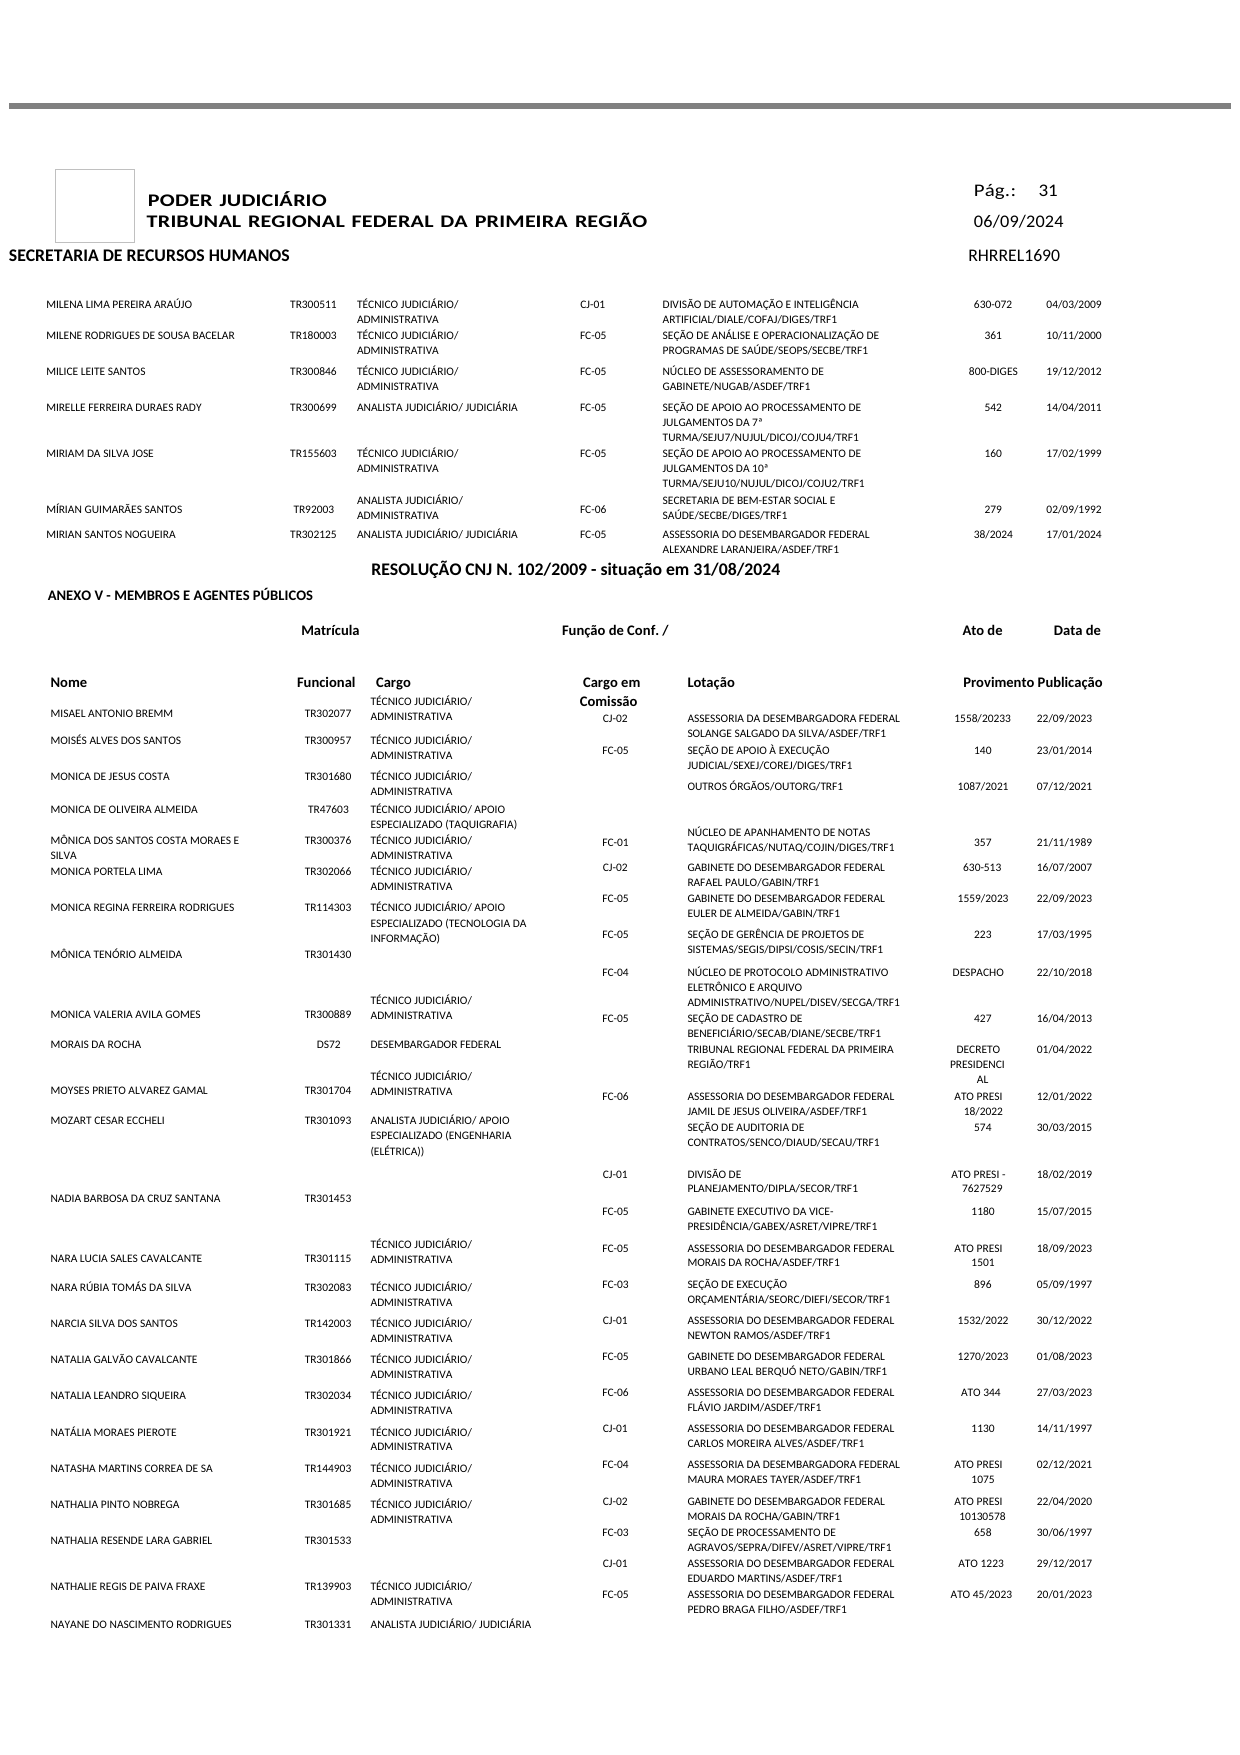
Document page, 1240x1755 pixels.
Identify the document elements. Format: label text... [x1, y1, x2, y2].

table_cell ASSESSORIA DO DESEMBARGADOR FEDERAL EDUARDO MARTINS/ASDEF/TRF1 [687, 1556, 950, 1588]
table_cell TÉCNICO JUDICIÁRIO/ ADMINISTRATIVA [370, 1497, 556, 1533]
table_cell TR301704 [297, 1069, 370, 1113]
table_cell ATO 344 [950, 1385, 1037, 1422]
table_cell TR302034 [297, 1389, 370, 1425]
table_cell ESPECIALIZADO (TECNOLOGIA DA INFORMAÇÃO) [370, 916, 556, 947]
table_header [50, 643, 568, 1651]
table_cell 542 [941, 401, 1037, 446]
table_header CJ-01 [580, 298, 662, 328]
table_cell TR301453 [297, 1191, 370, 1237]
table_cell TR139903 [297, 1580, 370, 1617]
table_cell TR142003 [297, 1316, 370, 1352]
table_cell FC-04 [580, 965, 687, 1011]
table_cell 20/01/2023 [1037, 1588, 1103, 1619]
table_cell 16/07/2007 [1037, 860, 1103, 891]
table_cell MONICA REGINA FERREIRA RODRIGUES [50, 901, 297, 947]
table_cell NÚCLEO DE APANHAMENTO DE NOTAS TAQUIGRÁFICAS/NUTAQ/COJIN/DIGES/TRF1 [687, 826, 950, 860]
table_cell [580, 1043, 687, 1089]
table_cell FC-05 [580, 401, 662, 446]
table_cell MONICA DE OLIVEIRA ALMEIDA [50, 803, 297, 833]
table_cell NATALIA GALVÃO CAVALCANTE [50, 1353, 297, 1389]
table_cell ANALISTA JUDICIÁRIO/ ADMINISTRATIVA [357, 493, 580, 527]
table_header DIVISÃO DE AUTOMAÇÃO E INTELIGÊNCIA ARTIFICIAL/DIALE/COFAJ/DIGES/TRF1 [663, 298, 941, 328]
table_cell DS72 [297, 1038, 370, 1069]
table_cell GABINETE EXECUTIVO DA VICE- PRESIDÊNCIA/GABEX/ASRET/VIPRE/TRF1 [687, 1205, 950, 1241]
table_cell TR92003 [290, 493, 357, 527]
table_cell NATASHA MARTINS CORREA DE SA [50, 1461, 297, 1497]
table_cell MONICA VALERIA AVILA GOMES [50, 993, 297, 1038]
text SECRETARIA DE RECURSOS HUMANOS RHRREL1690 [9, 109, 1101, 266]
table_cell FC-05 [580, 891, 687, 928]
table_cell ANALISTA JUDICIÁRIO/ APOIO ESPECIALIZADO (ENGENHARIA [370, 1113, 556, 1144]
table_cell 630-513 [950, 860, 1037, 891]
table_cell [580, 1120, 687, 1167]
table_cell TÉCNICO JUDICIÁRIO/ ADMINISTRATIVA [370, 1425, 556, 1461]
table_cell 800-DIGES [941, 364, 1037, 401]
table_cell TÉCNICO JUDICIÁRIO/ ADMINISTRATIVA [370, 1280, 556, 1316]
table_cell DECRETO PRESIDENCI AL [950, 1043, 1037, 1089]
table_cell TR301680 [297, 770, 370, 802]
table_cell TÉCNICO JUDICIÁRIO/ ADMINISTRATIVA [370, 1238, 556, 1280]
table_cell MIRIAN SANTOS NOGUEIRA [46, 527, 290, 558]
table_cell TR302077 [297, 694, 370, 733]
table_cell TR301685 [297, 1497, 370, 1533]
table_cell SEÇÃO DE ANÁLISE E OPERACIONALIZAÇÃO DE PROGRAMAS DE SAÚDE/SEOPS/SECBE/TRF1 [663, 328, 941, 364]
table_cell TR301866 [297, 1353, 370, 1389]
table_cell [370, 1533, 556, 1580]
table_cell TR301115 [297, 1238, 370, 1280]
table_cell TÉCNICO JUDICIÁRIO/ ADMINISTRATIVA [370, 1580, 556, 1617]
table_cell TR144903 [297, 1461, 370, 1497]
table_cell TÉCNICO JUDICIÁRIO/ ADMINISTRATIVA [370, 1389, 556, 1425]
table_cell SECRETARIA DE BEM-ESTAR SOCIAL E SAÚDE/SECBE/DIGES/TRF1 [663, 493, 941, 527]
table_cell MONICA PORTELA LIMA [50, 864, 297, 901]
table_cell 23/01/2014 [1037, 743, 1103, 779]
table_cell GABINETE DO DESEMBARGADOR FEDERAL RAFAEL PAULO/GABIN/TRF1 [687, 860, 950, 891]
table_cell 16/04/2013 [1037, 1011, 1103, 1043]
table_cell FC-05 [580, 1349, 687, 1385]
table_cell 1130 [950, 1422, 1037, 1458]
table_cell TR301921 [297, 1425, 370, 1461]
table_cell ATO PRESI 1501 [950, 1241, 1037, 1277]
table_cell 140 [950, 743, 1037, 779]
table_cell SEÇÃO DE EXECUÇÃO ORÇAMENTÁRIA/SEORC/DIEFI/SECOR/TRF1 [687, 1277, 950, 1313]
table_cell FC-03 [580, 1525, 687, 1556]
table_cell NARA RÚBIA TOMÁS DA SILVA [50, 1280, 297, 1316]
table_cell NÚCLEO DE ASSESSORAMENTO DE GABINETE/NUGAB/ASDEF/TRF1 [663, 364, 941, 401]
table_cell 21/11/1989 [1037, 826, 1103, 860]
table_cell ATO PRESI 18/2022 [950, 1089, 1037, 1120]
table_cell MORAIS DA ROCHA [50, 1038, 297, 1069]
table_cell 223 [950, 928, 1037, 965]
table_cell TR302066 [297, 864, 370, 901]
table_header 630-072 [941, 298, 1037, 328]
table_header Nome [50, 673, 297, 694]
table_header Cargo em Comissão [580, 673, 687, 712]
table_cell 1558/20233 [950, 712, 1037, 743]
table_cell GABINETE DO DESEMBARGADOR FEDERAL EULER DE ALMEIDA/GABIN/TRF1 [687, 891, 950, 928]
text RESOLUÇÃO CNJ N. 102/2009 - situação em 31/08/2024 [78, 558, 1073, 579]
table_cell 01/04/2022 [1037, 1043, 1103, 1089]
table_cell 17/03/1995 [1037, 928, 1103, 965]
table_cell TÉCNICO JUDICIÁRIO/ ADMINISTRATIVA [357, 446, 580, 493]
table_cell TR301331 [297, 1618, 370, 1642]
table_cell 1559/2023 [950, 891, 1037, 928]
table_cell TÉCNICO JUDICIÁRIO/ ADMINISTRATIVA [370, 1069, 556, 1113]
table_cell 27/03/2023 [1037, 1385, 1103, 1422]
table_cell [370, 1191, 556, 1237]
table_cell MIRIAM DA SILVA JOSE [46, 446, 290, 493]
table_cell NATHALIA RESENDE LARA GABRIEL [50, 1533, 297, 1580]
table_cell MÔNICA DOS SANTOS COSTA MORAES E SILVA [50, 833, 297, 864]
table_cell FC-05 [580, 1241, 687, 1277]
table_cell 29/12/2017 [1037, 1556, 1103, 1588]
table_cell TR301093 [297, 1113, 370, 1144]
table_cell TÉCNICO JUDICIÁRIO/ ADMINISTRATIVA [370, 1316, 556, 1352]
table_cell TÉCNICO JUDICIÁRIO/ APOIO ESPECIALIZADO (TAQUIGRAFIA) [370, 803, 556, 833]
table_cell FC-05 [580, 328, 662, 364]
table_cell 02/09/1992 [1037, 493, 1103, 527]
table_cell ATO PRESI 1075 [950, 1458, 1037, 1494]
table_cell FC-05 [580, 1205, 687, 1241]
table_cell 896 [950, 1277, 1037, 1313]
table_cell NATHALIA PINTO NOBREGA [50, 1497, 297, 1533]
table_cell SEÇÃO DE GERÊNCIA DE PROJETOS DE SISTEMAS/SEGIS/DIPSI/COSIS/SECIN/TRF1 [687, 928, 950, 965]
table_cell ASSESSORIA DO DESEMBARGADOR FEDERAL NEWTON RAMOS/ASDEF/TRF1 [687, 1313, 950, 1349]
table_cell 18/02/2019 [1037, 1167, 1103, 1205]
table_cell FC-06 [580, 493, 662, 527]
table_cell TÉCNICO JUDICIÁRIO/ ADMINISTRATIVA [370, 993, 556, 1038]
table_cell TRIBUNAL REGIONAL FEDERAL DA PRIMEIRA REGIÃO/TRF1 [687, 1043, 950, 1089]
table_cell 22/04/2020 [1037, 1494, 1103, 1525]
table_cell FC-01 [580, 826, 687, 860]
table_cell TR47603 [297, 803, 370, 833]
table_cell NÚCLEO DE PROTOCOLO ADMINISTRATIVO ELETRÔNICO E ARQUIVO ADMINISTRATIVO/NUPEL/DISEV/SECGA/TRF1 [687, 965, 950, 1011]
table_cell ANALISTA JUDICIÁRIO/ JUDICIÁRIA [357, 401, 580, 446]
table_cell 19/12/2012 [1037, 364, 1103, 401]
table_cell TR300889 [297, 993, 370, 1038]
table_cell TÉCNICO JUDICIÁRIO/ ADMINISTRATIVA [370, 734, 556, 769]
table_cell MILENE RODRIGUES DE SOUSA BACELAR [46, 328, 290, 364]
table_cell TÉCNICO JUDICIÁRIO/ ADMINISTRATIVA [370, 770, 556, 802]
table_cell TÉCNICO JUDICIÁRIO/ APOIO [370, 901, 556, 916]
table_cell [370, 947, 556, 993]
table_cell ASSESSORIA DO DESEMBARGADOR FEDERAL CARLOS MOREIRA ALVES/ASDEF/TRF1 [687, 1422, 950, 1458]
table_header TR300511 [290, 298, 357, 328]
table_cell 12/01/2022 [1037, 1089, 1103, 1120]
table_cell TR114303 [297, 901, 370, 947]
table_cell 357 [950, 826, 1037, 860]
table_cell TR300957 [297, 734, 370, 769]
table_cell SEÇÃO DE CADASTRO DE BENEFICIÁRIO/SECAB/DIANE/SECBE/TRF1 [687, 1011, 950, 1043]
table_cell 22/09/2023 [1037, 891, 1103, 928]
table_cell 17/01/2024 [1037, 527, 1103, 558]
table_header Cargo [370, 673, 556, 694]
table_cell FC-05 [580, 1011, 687, 1043]
table_cell DIVISÃO DE PLANEJAMENTO/DIPLA/SECOR/TRF1 [687, 1167, 950, 1205]
table_cell TÉCNICO JUDICIÁRIO/ ADMINISTRATIVA [370, 1353, 556, 1389]
table_cell 15/07/2015 [1037, 1205, 1103, 1241]
table_header Funcional [297, 673, 370, 694]
table_cell ASSESSORIA DO DESEMBARGADOR FEDERAL MORAIS DA ROCHA/ASDEF/TRF1 [687, 1241, 950, 1277]
table_cell 38/2024 [941, 527, 1037, 558]
table_cell CJ-02 [580, 1494, 687, 1525]
table_cell MÔNICA TENÓRIO ALMEIDA [50, 947, 297, 993]
table_cell TR180003 [290, 328, 357, 364]
table_cell FC-05 [580, 1588, 687, 1619]
table_cell FC-05 [580, 743, 687, 779]
table_cell ASSESSORIA DA DESEMBARGADORA FEDERAL MAURA MORAES TAYER/ASDEF/TRF1 [687, 1458, 950, 1494]
table_cell ASSESSORIA DO DESEMBARGADOR FEDERAL FLÁVIO JARDIM/ASDEF/TRF1 [687, 1385, 950, 1422]
table_cell ASSESSORIA DO DESEMBARGADOR FEDERAL ALEXANDRE LARANJEIRA/ASDEF/TRF1 [663, 527, 941, 558]
table_cell 14/04/2011 [1037, 401, 1103, 446]
table_cell 07/12/2021 [1037, 779, 1103, 826]
table_cell TÉCNICO JUDICIÁRIO/ ADMINISTRATIVA [370, 864, 556, 901]
table_cell TÉCNICO JUDICIÁRIO/ ADMINISTRATIVA [357, 328, 580, 364]
table_cell 02/12/2021 [1037, 1458, 1103, 1494]
table_cell FC-05 [580, 446, 662, 493]
table_cell MOISÉS ALVES DOS SANTOS [50, 734, 297, 769]
table_cell MÍRIAN GUIMARÃES SANTOS [46, 493, 290, 527]
table_cell NARA LUCIA SALES CAVALCANTE [50, 1238, 297, 1280]
table_cell MONICA DE JESUS COSTA [50, 770, 297, 802]
table_cell 658 [950, 1525, 1037, 1556]
table_cell GABINETE DO DESEMBARGADOR FEDERAL MORAIS DA ROCHA/GABIN/TRF1 [687, 1494, 950, 1525]
table_cell SEÇÃO DE APOIO À EXECUÇÃO JUDICIAL/SEXEJ/COREJ/DIGES/TRF1 [687, 743, 950, 779]
table_cell 14/11/1997 [1037, 1422, 1103, 1458]
table_cell CJ-01 [580, 1167, 687, 1205]
table_cell FC-04 [580, 1458, 687, 1494]
table_cell MIRELLE FERREIRA DURAES RADY [46, 401, 290, 446]
table_cell TR301533 [297, 1533, 370, 1580]
table_cell 1270/2023 [950, 1349, 1037, 1385]
table_cell TÉCNICO JUDICIÁRIO/ ADMINISTRATIVA [370, 1461, 556, 1497]
table_cell TR302083 [297, 1280, 370, 1316]
table_cell [580, 779, 687, 826]
table_cell ATO 45/2023 [950, 1588, 1037, 1619]
table_cell NATHALIE REGIS DE PAIVA FRAXE [50, 1580, 297, 1617]
table_cell FC-05 [580, 364, 662, 401]
table_cell 427 [950, 1011, 1037, 1043]
table_cell FC-06 [580, 1089, 687, 1120]
table_cell TR300699 [290, 401, 357, 446]
table_cell SEÇÃO DE APOIO AO PROCESSAMENTO DE JULGAMENTOS DA 10ª TURMA/SEJU10/NUJUL/DICOJ/COJU2/TRF1 [663, 446, 941, 493]
table_cell TR155603 [290, 446, 357, 493]
table_cell TR301430 [297, 947, 370, 993]
table_cell NATÁLIA MORAES PIEROTE [50, 1425, 297, 1461]
table_header MILENA LIMA PEREIRA ARAÚJO [46, 298, 290, 328]
table_cell MOZART CESAR ECCHELI [50, 1113, 297, 1144]
table_cell DESEMBARGADOR FEDERAL [370, 1038, 556, 1069]
table_cell 05/09/1997 [1037, 1277, 1103, 1313]
table_cell FC-06 [580, 1385, 687, 1422]
table_header TÉCNICO JUDICIÁRIO/ ADMINISTRATIVA [357, 298, 580, 328]
table_cell ATO 1223 [950, 1556, 1037, 1588]
table_cell MISAEL ANTONIO BREMM [50, 694, 297, 733]
table_cell OUTROS ÓRGÃOS/OUTORG/TRF1 [687, 779, 950, 826]
table_cell (ELÉTRICA)) [370, 1145, 556, 1191]
table_cell DESPACHO [950, 965, 1037, 1011]
table_cell 01/08/2023 [1037, 1349, 1103, 1385]
table_cell NAYANE DO NASCIMENTO RODRIGUES [50, 1618, 297, 1642]
table_cell 1532/2022 [950, 1313, 1037, 1349]
table_cell NATALIA LEANDRO SIQUEIRA [50, 1389, 297, 1425]
table_cell FC-05 [580, 928, 687, 965]
table_cell CJ-01 [580, 1313, 687, 1349]
table_cell 17/02/1999 [1037, 446, 1103, 493]
table_cell 160 [941, 446, 1037, 493]
table_cell 10/11/2000 [1037, 328, 1103, 364]
table_cell 574 [950, 1120, 1037, 1167]
table_cell CJ-02 [580, 712, 687, 743]
table_cell SEÇÃO DE PROCESSAMENTO DE AGRAVOS/SEPRA/DIFEV/ASRET/VIPRE/TRF1 [687, 1525, 950, 1556]
table_cell MILICE LEITE SANTOS [46, 364, 290, 401]
table_cell MOYSES PRIETO ALVAREZ GAMAL [50, 1069, 297, 1113]
table_cell ASSESSORIA DO DESEMBARGADOR FEDERAL JAMIL DE JESUS OLIVEIRA/ASDEF/TRF1 [687, 1089, 950, 1120]
table_cell ASSESSORIA DA DESEMBARGADORA FEDERAL SOLANGE SALGADO DA SILVA/ASDEF/TRF1 [687, 712, 950, 743]
table_cell ANALISTA JUDICIÁRIO/ JUDICIÁRIA [357, 527, 580, 558]
table_cell TÉCNICO JUDICIÁRIO/ ADMINISTRATIVA [357, 364, 580, 401]
table_header Lotação Provimento Publicação [687, 673, 1103, 712]
table_cell FC-03 [580, 1277, 687, 1313]
table_cell NARCIA SILVA DOS SANTOS [50, 1316, 297, 1352]
table_cell 30/03/2015 [1037, 1120, 1103, 1167]
table_cell [297, 1145, 370, 1191]
table_header [568, 643, 1103, 1651]
table_cell NADIA BARBOSA DA CRUZ SANTANA [50, 1191, 297, 1237]
table_cell GABINETE DO DESEMBARGADOR FEDERAL URBANO LEAL BERQUÓ NETO/GABIN/TRF1 [687, 1349, 950, 1385]
table_cell 1180 [950, 1205, 1037, 1241]
table_cell 1087/2021 [950, 779, 1037, 826]
table_header 04/03/2009 [1037, 298, 1103, 328]
text Matrícula Função de Conf. / Ato de Data de [46, 613, 1101, 641]
table_cell [50, 1145, 297, 1191]
table_cell 18/09/2023 [1037, 1241, 1103, 1277]
table_cell 22/10/2018 [1037, 965, 1103, 1011]
table_cell 279 [941, 493, 1037, 527]
table_cell 22/09/2023 [1037, 712, 1103, 743]
table_cell CJ-02 [580, 860, 687, 891]
table_cell ATO PRESI - 7627529 [950, 1167, 1037, 1205]
table_cell CJ-01 [580, 1556, 687, 1588]
subtitle ANEXO V - MEMBROS E AGENTES PÚBLICOS [48, 586, 1101, 604]
table_cell CJ-01 [580, 1422, 687, 1458]
table_cell SEÇÃO DE APOIO AO PROCESSAMENTO DE JULGAMENTOS DA 7ª TURMA/SEJU7/NUJUL/DICOJ/COJU4/TRF1 [663, 401, 941, 446]
table_cell ATO PRESI 10130578 [950, 1494, 1037, 1525]
table_cell TR300376 [297, 833, 370, 864]
table_cell FC-05 [580, 527, 662, 558]
table_cell 30/06/1997 [1037, 1525, 1103, 1556]
table_cell ANALISTA JUDICIÁRIO/ JUDICIÁRIA [370, 1618, 556, 1642]
table_cell TÉCNICO JUDICIÁRIO/ ADMINISTRATIVA [370, 833, 556, 864]
table_cell TÉCNICO JUDICIÁRIO/ ADMINISTRATIVA [370, 694, 556, 733]
table_cell SEÇÃO DE AUDITORIA DE CONTRATOS/SENCO/DIAUD/SECAU/TRF1 [687, 1120, 950, 1167]
table_cell 361 [941, 328, 1037, 364]
table_cell ASSESSORIA DO DESEMBARGADOR FEDERAL PEDRO BRAGA FILHO/ASDEF/TRF1 [687, 1588, 950, 1619]
table_cell TR302125 [290, 527, 357, 558]
table_cell TR300846 [290, 364, 357, 401]
table_cell 30/12/2022 [1037, 1313, 1103, 1349]
